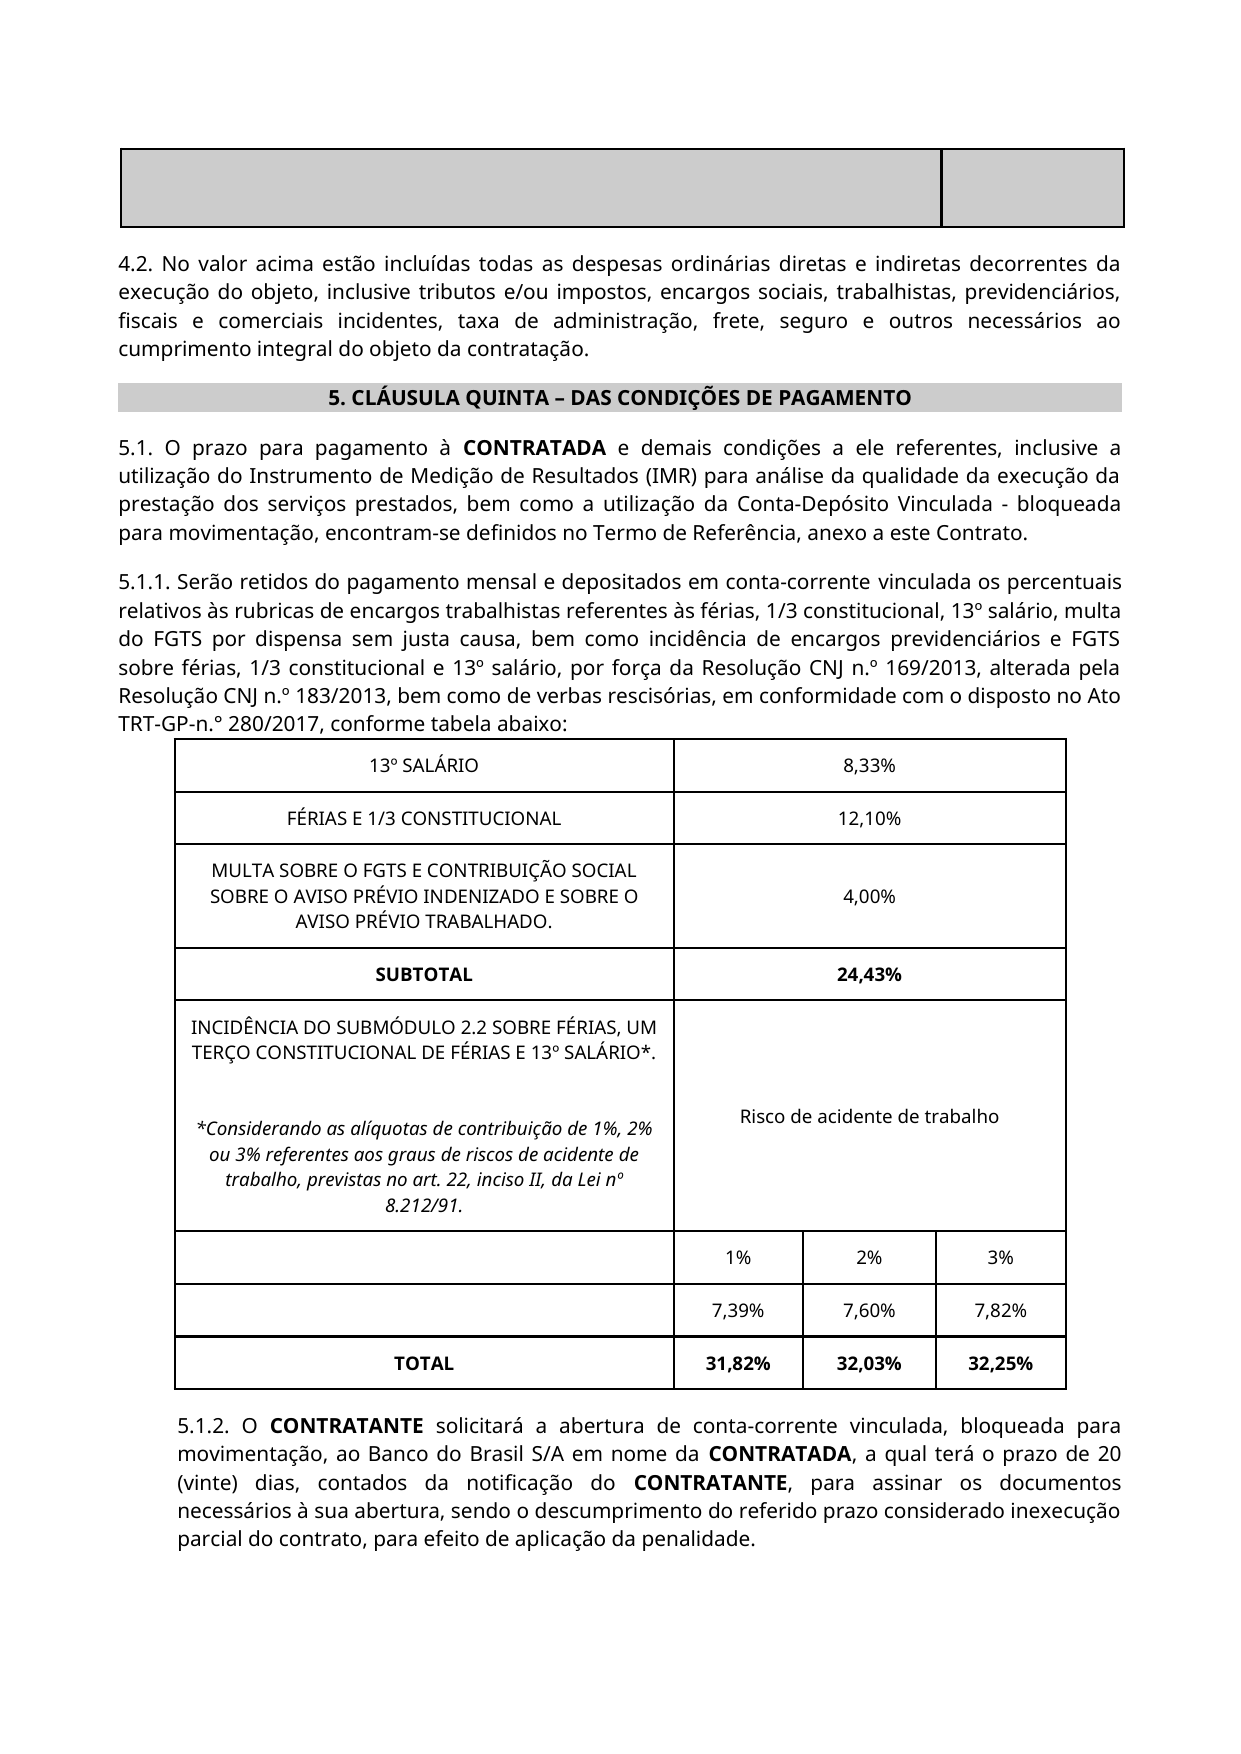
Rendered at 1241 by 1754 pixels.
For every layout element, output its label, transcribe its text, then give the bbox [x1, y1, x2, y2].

table_header 8,33% [675, 740, 1065, 791]
table_cell MULTA SOBRE O FGTS E CONTRIBUIÇÃO SOCIAL SOBRE O AVISO PRÉVIO INDENIZADO E SOBRE O AVISO PRÉVIO TRABALHADO. [176, 845, 673, 947]
table_cell 7,82% [937, 1285, 1065, 1335]
table_cell 32,03% [804, 1338, 935, 1388]
table_cell TOTAL [176, 1338, 673, 1388]
table_cell 12,10% [675, 793, 1065, 843]
table_cell 31,82% [675, 1338, 802, 1388]
table_header 13º SALÁRIO [176, 740, 673, 791]
table_cell 2% [804, 1232, 935, 1283]
table_cell 1% [675, 1232, 802, 1283]
table_cell FÉRIAS E 1/3 CONSTITUCIONAL [176, 793, 673, 843]
text 4.2. No valor acima estão incluídas todas as despesas ordinárias diretas e indiretas decorrentes da execução do objeto, inclusive tributos e/ou impostos, encargos sociais, trabalhistas, previdenciários, fiscais e comerciais incidentes, taxa de administração, frete, seguro e outros necessários ao cumprimento integral do objeto da contratação. [118, 249, 1122, 363]
table_cell 32,25% [937, 1338, 1065, 1388]
text 5.1. O prazo para pagamento à CONTRATADA e demais condições a ele referentes, inclusive a utilização do Instrumento de Medição de Resultados (IMR) para análise da qualidade da execução da prestação dos serviços prestados, bem como a utilização da Conta-Depósito Vinculada - bloqueada para movimentação, encontram-se definidos no Termo de Referência, anexo a este Contrato. [118, 433, 1122, 546]
table_cell 4,00% [675, 845, 1065, 947]
table_cell 7,39% [675, 1285, 802, 1335]
table_cell Risco de acidente de trabalho [675, 1001, 1065, 1230]
table_cell SUBTOTAL [176, 949, 673, 999]
table_cell 7,60% [804, 1285, 935, 1335]
text 5.1.1. Serão retidos do pagamento mensal e depositados em conta-corrente vinculada os percentuais relativos às rubricas de encargos trabalhistas referentes às férias, 1/3 constitucional, 13º salário, multa do FGTS por dispensa sem justa causa, bem como incidência de encargos previdenciários e FGTS sobre férias, 1/3 constitucional e 13º salário, por força da Resolução CNJ n.º 169/2013, alterada pela Resolução CNJ n.º 183/2013, bem como de verbas rescisórias, em conformidade com o disposto no Ato TRT-GP-n.° 280/2017, conforme tabela abaixo: [118, 567, 1122, 738]
table_cell INCIDÊNCIA DO SUBMÓDULO 2.2 SOBRE FÉRIAS, UM TERÇO CONSTITUCIONAL DE FÉRIAS E 13º SALÁRIO*. *Considerando as alíquotas de contribuição de 1%, 2% ou 3% referentes aos graus de riscos de acidente de trabalho, previstas no art. 22, inciso II, da Lei nº 8.212/91. [176, 1001, 673, 1230]
table_cell [176, 1285, 673, 1335]
text 5.1.2. O CONTRATANTE solicitará a abertura de conta-corrente vinculada, bloqueada para movimentação, ao Banco do Brasil S/A em nome da CONTRATADA, a qual terá o prazo de 20 (vinte) dias, contados da notificação do CONTRATANTE, para assinar os documentos necessários à sua abertura, sendo o descumprimento do referido prazo considerado inexecução parcial do contrato, para efeito de aplicação da penalidade. [177, 1411, 1122, 1553]
table_header [943, 150, 1123, 226]
table_cell [176, 1232, 673, 1283]
table_cell 24,43% [675, 949, 1065, 999]
text 5. CLÁUSULA QUINTA – DAS CONDIÇÕES DE PAGAMENTO [118, 383, 1122, 412]
table_cell 3% [937, 1232, 1065, 1283]
table_header [122, 150, 940, 226]
